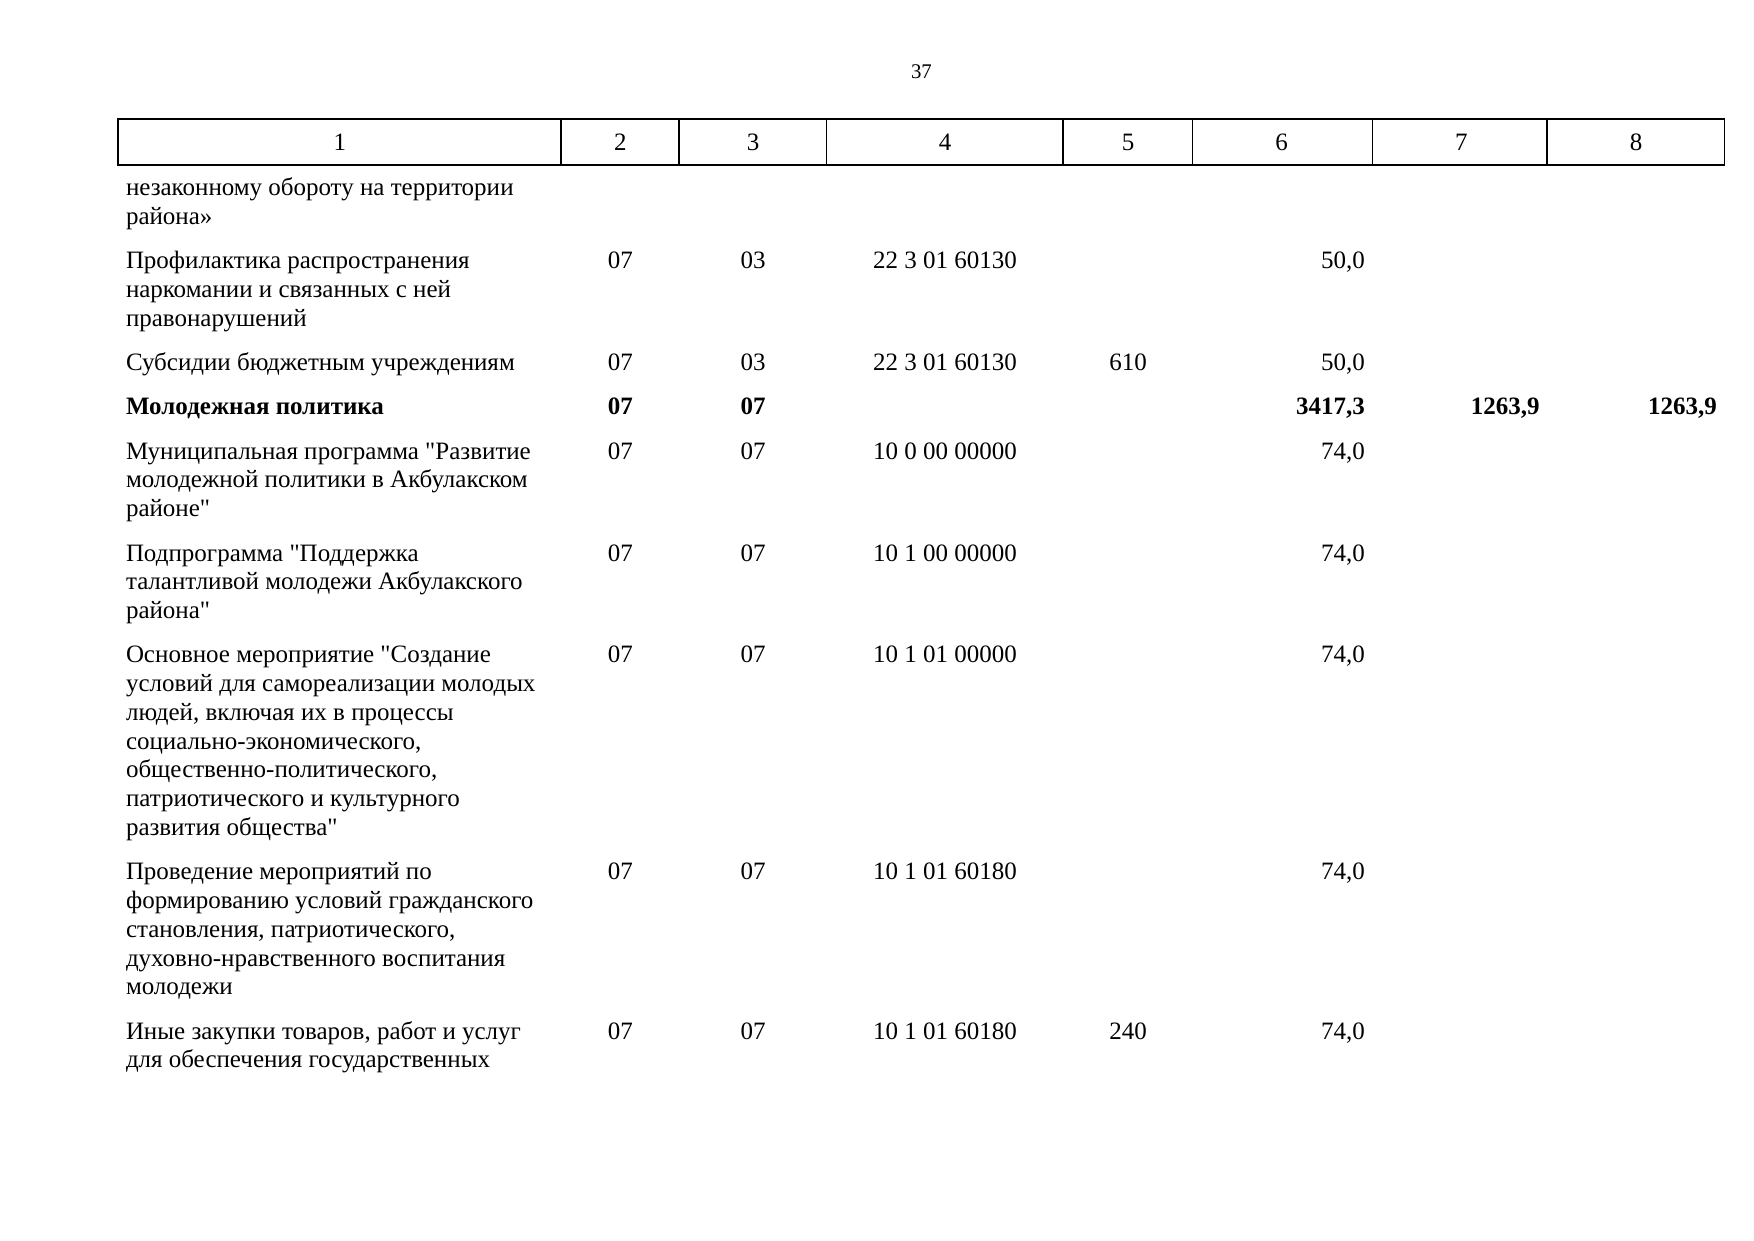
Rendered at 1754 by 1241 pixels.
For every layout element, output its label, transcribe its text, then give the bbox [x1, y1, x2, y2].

table_cell 74,0 [1193, 1008, 1372, 1081]
table_cell [1547, 237, 1724, 339]
table_cell [1372, 849, 1547, 1008]
table_cell 74,0 [1193, 428, 1372, 530]
table_cell 74,0 [1193, 632, 1372, 848]
table_cell Молодежная политика [118, 384, 561, 428]
table_cell [1547, 428, 1724, 530]
table_cell 03 [679, 339, 827, 383]
table_header [680, 120, 826, 164]
table_cell 3417,3 [1193, 384, 1372, 428]
table_cell Профилактика распространения наркомании и связанных с ней правонарушений [118, 237, 561, 339]
table_cell 07 [679, 428, 827, 530]
table_cell [1372, 339, 1547, 383]
table_header [827, 120, 1062, 164]
table_cell 74,0 [1193, 530, 1372, 632]
table_cell [827, 384, 1063, 428]
table_cell 07 [679, 384, 827, 428]
table_cell 10 1 00 00000 [827, 530, 1063, 632]
table_cell 07 [561, 632, 679, 848]
table_cell [561, 166, 679, 237]
table_cell [1372, 1008, 1547, 1081]
table_header 6 [1201, 128, 1362, 156]
table_cell [1063, 632, 1193, 848]
table_cell 50,0 [1193, 237, 1372, 339]
table_cell [1063, 237, 1193, 339]
table_cell 240 [1063, 1008, 1193, 1081]
table_cell 07 [679, 632, 827, 848]
table_header [119, 120, 560, 164]
table_cell [1372, 166, 1547, 237]
table_header [1548, 120, 1724, 164]
table_cell 07 [561, 237, 679, 339]
table_cell [679, 166, 827, 237]
table_cell [1547, 849, 1724, 1008]
table_cell 22 3 01 60130 [827, 237, 1063, 339]
table_header 2 [569, 128, 671, 156]
table_cell 07 [679, 530, 827, 632]
table_cell [1372, 530, 1547, 632]
table_header 5 [1071, 128, 1185, 156]
table_cell [827, 166, 1063, 237]
table_cell [1547, 339, 1724, 383]
table_header [562, 120, 678, 164]
table_cell незаконному обороту на территории района» [118, 166, 561, 237]
table_cell Муниципальная программа "Развитие молодежной политики в Акбулакском районе" [118, 428, 561, 530]
table_cell 22 3 01 60130 [827, 339, 1063, 383]
table_cell 10 1 01 60180 [827, 1008, 1063, 1081]
table_header 8 [1555, 128, 1716, 156]
table_cell [1547, 530, 1724, 632]
table_cell [1063, 384, 1193, 428]
table_cell 07 [561, 428, 679, 530]
table_cell [1063, 166, 1193, 237]
table_cell [1547, 166, 1724, 237]
table_header [1373, 120, 1546, 164]
table_header [1193, 120, 1372, 164]
table_cell 07 [679, 849, 827, 1008]
table_cell Подпрограмма "Поддержка талантливой молодежи Акбулакского района" [118, 530, 561, 632]
table_cell 07 [561, 530, 679, 632]
table_cell [1547, 632, 1724, 848]
table_cell Иные закупки товаров, работ и услуг для обеспечения государственных [118, 1008, 561, 1081]
table_cell [1547, 1008, 1724, 1081]
table_cell [1372, 237, 1547, 339]
table_cell 1263,9 [1547, 384, 1724, 428]
table_cell 10 1 01 60180 [827, 849, 1063, 1008]
table_cell 07 [561, 1008, 679, 1081]
table_header [1064, 120, 1192, 164]
table_cell 10 1 01 00000 [827, 632, 1063, 848]
table_cell 03 [679, 237, 827, 339]
table_cell 50,0 [1193, 339, 1372, 383]
table_cell 610 [1063, 339, 1193, 383]
table_cell [1193, 166, 1372, 237]
table_cell Субсидии бюджетным учреждениям [118, 339, 561, 383]
table_cell [1372, 632, 1547, 848]
table_cell 1263,9 [1372, 384, 1547, 428]
table_cell 07 [561, 339, 679, 383]
table_header 1 [126, 128, 553, 156]
table_cell 74,0 [1193, 849, 1372, 1008]
table_cell Основное мероприятие "Создание условий для самореализации молодых людей, включая их в процессы социально-экономического, общественно-политического, патриотического и культурного развития общества" [118, 632, 561, 848]
table_header 3 [687, 128, 819, 156]
table_cell [1063, 428, 1193, 530]
table_cell Проведение мероприятий по формированию условий гражданского становления, патриотического, духовно-нравственного воспитания молодежи [118, 849, 561, 1008]
table_cell [1063, 530, 1193, 632]
table_cell 07 [561, 849, 679, 1008]
table_cell 10 0 00 00000 [827, 428, 1063, 530]
table_cell 07 [679, 1008, 827, 1081]
table_header 4 [835, 128, 1055, 156]
table_cell 07 [561, 384, 679, 428]
table_header 7 [1380, 128, 1542, 156]
table_cell [1063, 849, 1193, 1008]
table_cell [1372, 428, 1547, 530]
